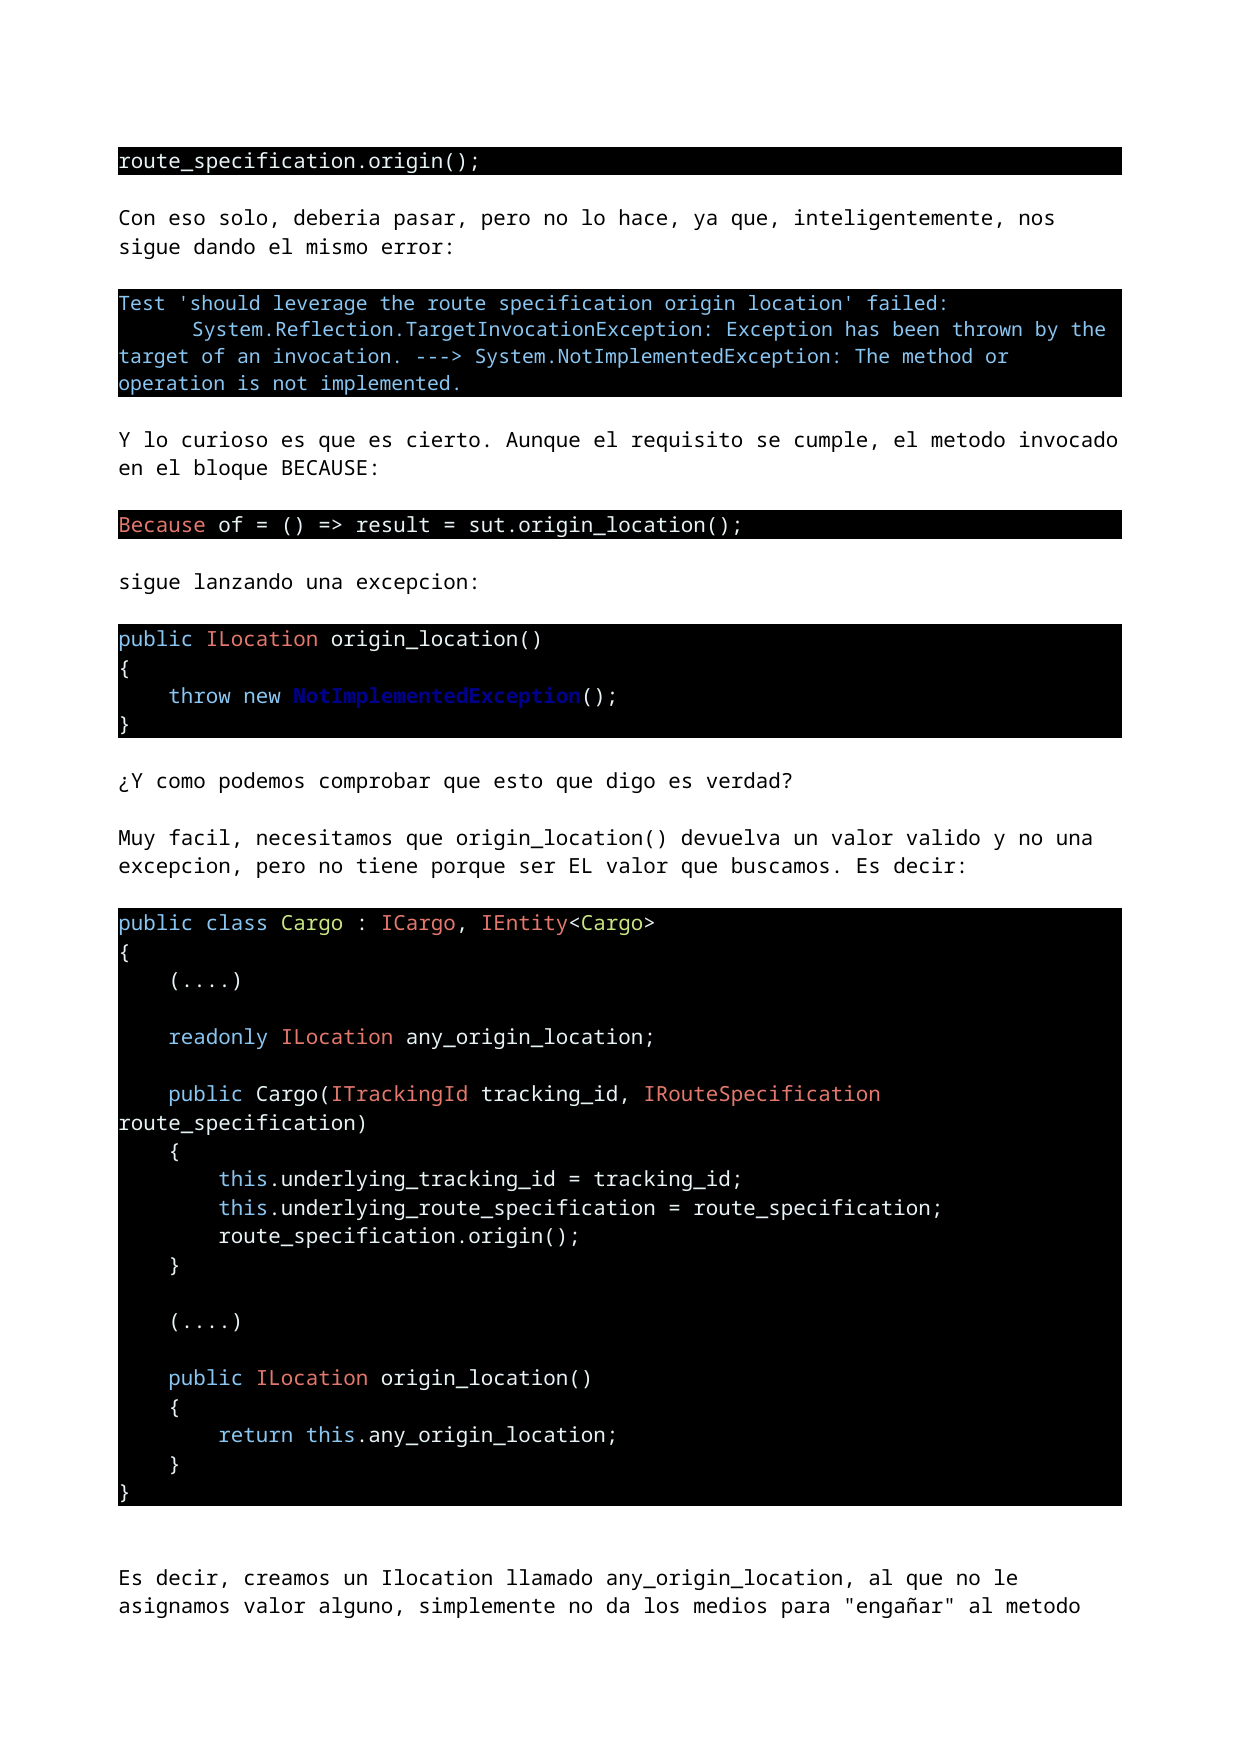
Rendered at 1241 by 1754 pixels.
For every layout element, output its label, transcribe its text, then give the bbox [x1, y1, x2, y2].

text this.underlying_route_specification = route_specification; [118, 1193, 1122, 1221]
text System.Reflection.TargetInvocationException: Exception has been thrown by the target of an invocation. ---> System.NotImplementedException: The method or operation is not implemented. [118, 316, 1122, 397]
text { [118, 1136, 1122, 1164]
text route_specification.origin(); [118, 147, 1122, 175]
text } [118, 1250, 1122, 1278]
text { [118, 1392, 1122, 1420]
text } [118, 1449, 1122, 1477]
text readonly ILocation any_origin_location; [118, 1022, 1122, 1051]
text Muy facil, necesitamos que origin_location() devuelva un valor valido y no una excepcion, pero no tiene porque ser EL valor que buscamos. Es decir: [118, 823, 1122, 880]
text Es decir, creamos un Ilocation llamado any_origin_location, al que no le asignamos valor alguno, simplemente no da los medios para "engañar" al metodo [118, 1563, 1122, 1619]
text Because of = () => result = sut.origin_location(); [118, 510, 1122, 539]
text Y lo curioso es que es cierto. Aunque el requisito se cumple, el metodo invocado en el bloque BECAUSE: [118, 425, 1122, 482]
text this.underlying_tracking_id = tracking_id; [118, 1164, 1122, 1193]
text throw new NotImplementedException(); [118, 681, 1122, 709]
text Test 'should leverage the route specification origin location' failed: [118, 289, 1122, 316]
text (....) [118, 965, 1122, 994]
text public ILocation origin_location() [118, 1363, 1122, 1392]
text ¿Y como podemos comprobar que esto que digo es verdad? [118, 766, 1122, 795]
text sigue lanzando una excepcion: [118, 567, 1122, 596]
text route_specification.origin(); [118, 1221, 1122, 1250]
text { [118, 653, 1122, 681]
text public class Cargo : ICargo, IEntity<Cargo> [118, 908, 1122, 937]
text (....) [118, 1307, 1122, 1335]
text public Cargo(ITrackingId tracking_id, IRouteSpecification route_specification) [118, 1079, 1122, 1136]
text } [118, 1477, 1122, 1506]
text { [118, 937, 1122, 965]
text public ILocation origin_location() [118, 624, 1122, 653]
text return this.any_origin_location; [118, 1420, 1122, 1449]
text } [118, 709, 1122, 738]
text Con eso solo, deberia pasar, pero no lo hace, ya que, inteligentemente, nos sigue dando el mismo error: [118, 203, 1122, 260]
